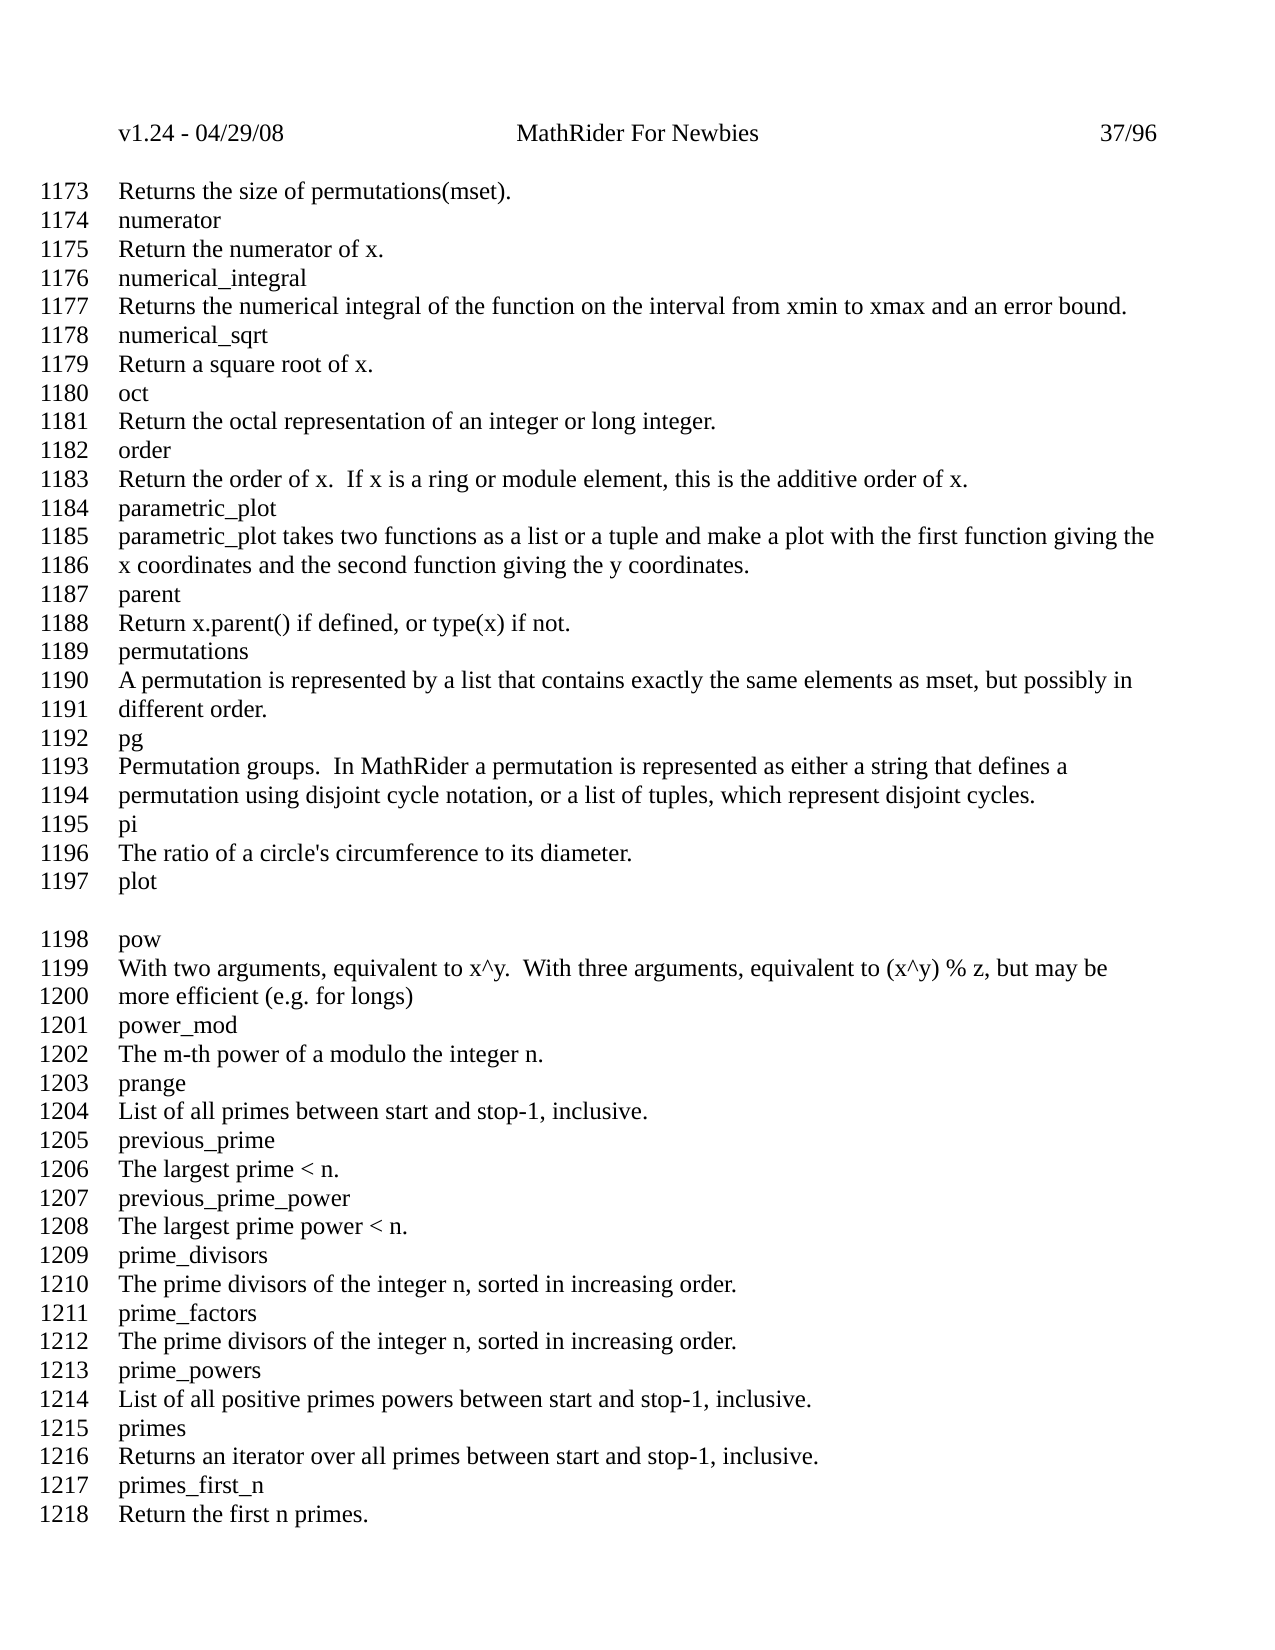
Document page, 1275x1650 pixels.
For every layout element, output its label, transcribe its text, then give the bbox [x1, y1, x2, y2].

text The largest prime power < n. [118, 1211, 1157, 1240]
text pi [118, 809, 1157, 838]
text parametric_plot [118, 493, 1157, 521]
text primes_first_n [118, 1470, 1157, 1499]
text permutations [118, 636, 1157, 665]
text numerical_integral [118, 263, 1157, 291]
text order [118, 435, 1157, 464]
text Return the numerator of x. [118, 234, 1157, 263]
text With two arguments, equivalent to x^y. With three arguments, equivalent to (x^y) % z, but may be more efficient (e.g. for longs) [118, 953, 1157, 1010]
text Returns an iterator over all primes between start and stop-1, inclusive. [118, 1441, 1157, 1470]
text power_mod [118, 1010, 1157, 1039]
text prange [118, 1068, 1157, 1096]
text prime_factors [118, 1298, 1157, 1326]
text prime_divisors [118, 1240, 1157, 1269]
text parametric_plot takes two functions as a list or a tuple and make a plot with the first function giving the x coordinates and the second function giving the y coordinates. [118, 521, 1157, 579]
text The prime divisors of the integer n, sorted in increasing order. [118, 1326, 1157, 1355]
text Return the first n primes. [118, 1499, 1157, 1528]
text Returns the size of permutations(mset). [118, 176, 1157, 205]
text primes [118, 1413, 1157, 1441]
text Return the order of x. If x is a ring or module element, this is the additive order of x. [118, 464, 1157, 493]
text numerator [118, 205, 1157, 234]
text Returns the numerical integral of the function on the interval from xmin to xmax and an error bound. [118, 291, 1157, 320]
text A permutation is represented by a list that contains exactly the same elements as mset, but possibly in different order. [118, 665, 1157, 723]
text Return x.parent() if defined, or type(x) if not. [118, 608, 1157, 636]
text pg [118, 723, 1157, 751]
text The ratio of a circle's circumference to its diameter. [118, 838, 1157, 866]
text List of all positive primes powers between start and stop-1, inclusive. [118, 1384, 1157, 1413]
text Permutation groups. In MathRider a permutation is represented as either a string that defines a permutation using disjoint cycle notation, or a list of tuples, which represent disjoint cycles. [118, 751, 1157, 809]
text plot [118, 866, 1157, 895]
text previous_prime_power [118, 1183, 1157, 1211]
text oct [118, 378, 1157, 406]
text The largest prime < n. [118, 1154, 1157, 1183]
text previous_prime [118, 1125, 1157, 1154]
text Return a square root of x. [118, 349, 1157, 378]
text pow [118, 924, 1157, 953]
text Return the octal representation of an integer or long integer. [118, 406, 1157, 435]
text parent [118, 579, 1157, 608]
text prime_powers [118, 1355, 1157, 1384]
text List of all primes between start and stop-1, inclusive. [118, 1096, 1157, 1125]
text The m-th power of a modulo the integer n. [118, 1039, 1157, 1068]
text The prime divisors of the integer n, sorted in increasing order. [118, 1269, 1157, 1298]
text numerical_sqrt [118, 320, 1157, 349]
